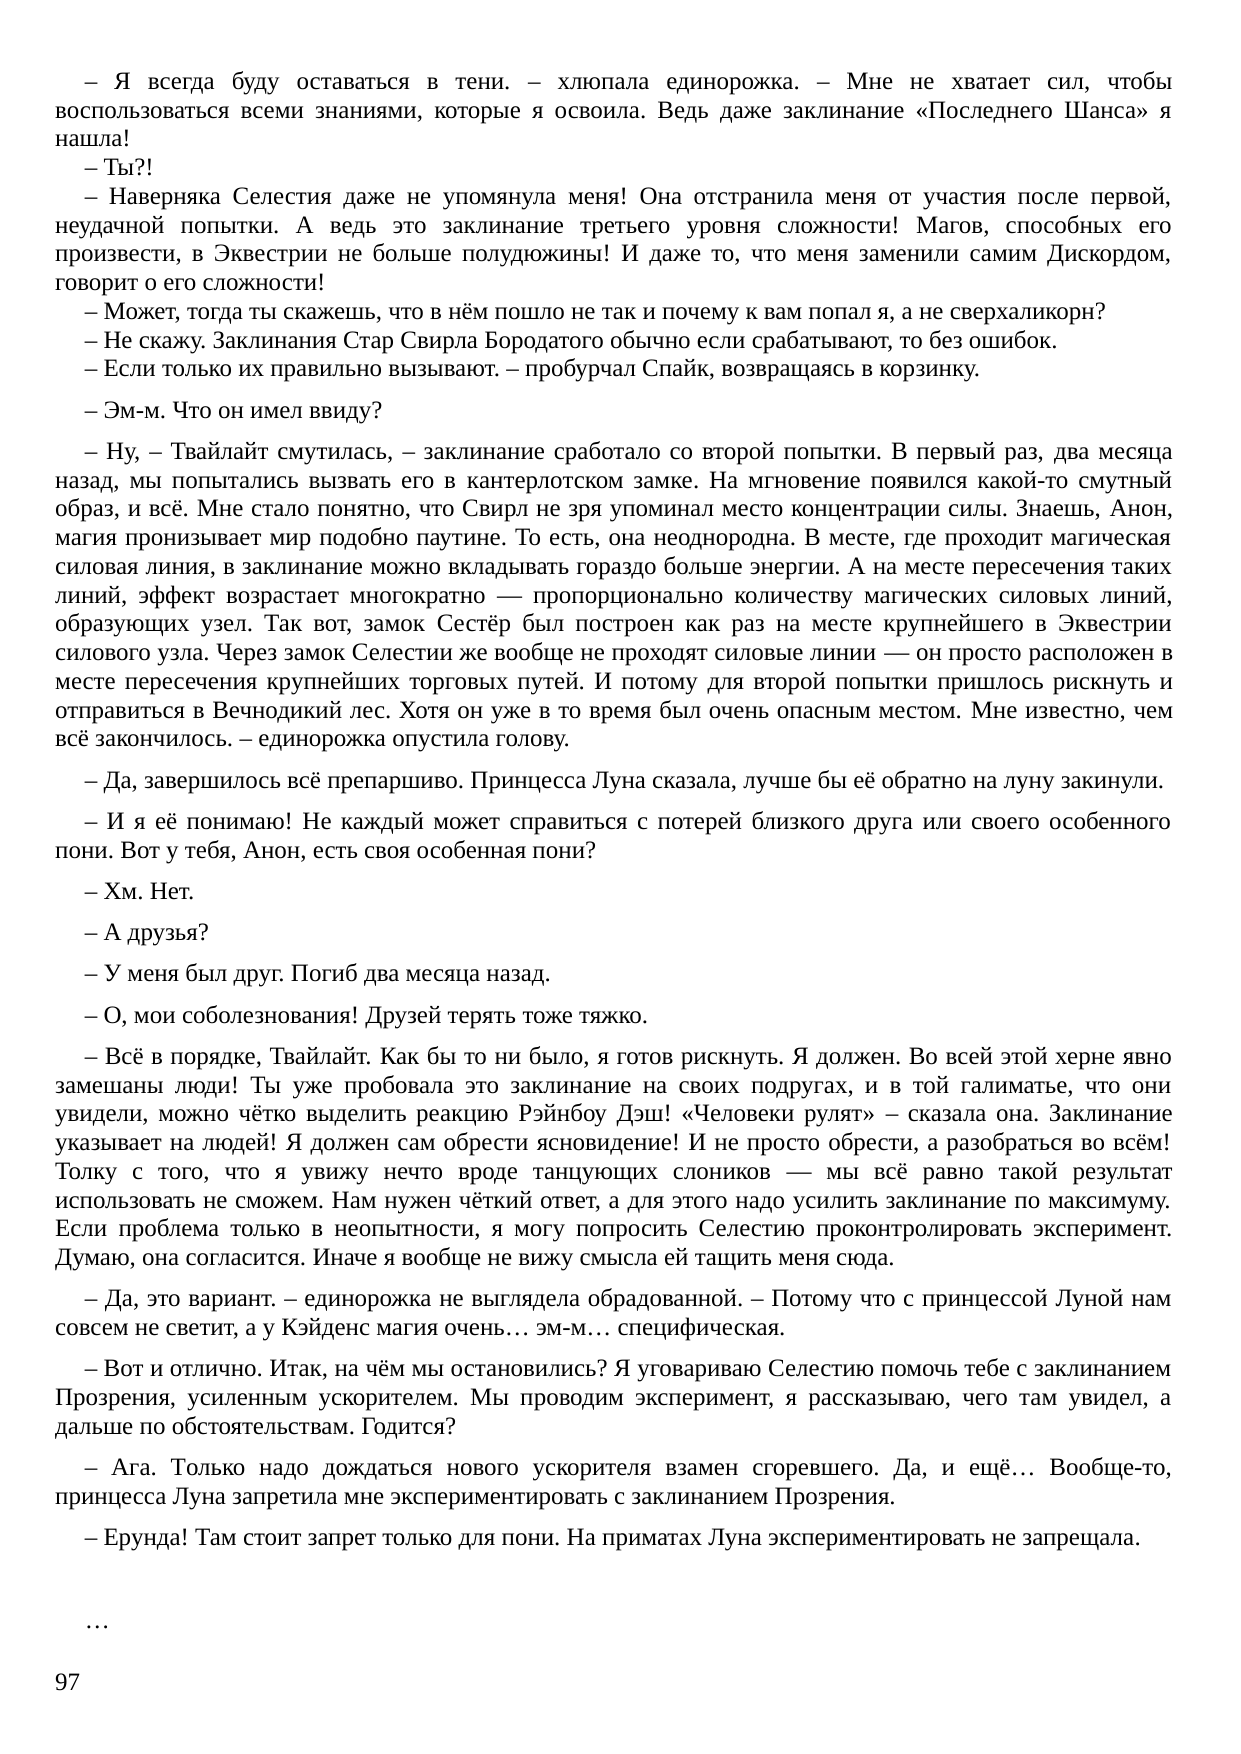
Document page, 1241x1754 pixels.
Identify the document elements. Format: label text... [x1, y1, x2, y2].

text – Не скажу. Заклинания Стар Свирла Бородатого обычно если срабатывают, то без ошибок. [55, 325, 1173, 353]
text – А друзья? [55, 917, 1173, 946]
text – Может, тогда ты скажешь, что в нём пошло не так и почему к вам попал я, а не сверхаликорн? [55, 296, 1173, 325]
text – И я её понимаю! Не каждый может справиться с потерей близкого друга или своего особенного пони. Вот у тебя, Анон, есть своя особенная пони? [55, 806, 1173, 863]
text – У меня был друг. Погиб два месяца назад. [55, 958, 1173, 987]
text – Да, завершилось всё препаршиво. Принцесса Луна сказала, лучше бы её обратно на луну закинули. [55, 765, 1173, 793]
text – Вот и отлично. Итак, на чём мы остановились? Я уговариваю Селестию помочь тебе с заклинанием Прозрения, усиленным ускорителем. Мы проводим эксперимент, я рассказываю, чего там увидел, а дальше по обстоятельствам. Годится? [55, 1353, 1173, 1440]
text – Эм-м. Что он имел ввиду? [55, 395, 1173, 423]
text – Я всегда буду оставаться в тени. – хлюпала единорожка. – Мне не хватает сил, чтобы воспользоваться всеми знаниями, которые я освоила. Ведь даже заклинание «Последнего Шанса» я нашла! [55, 66, 1173, 152]
text – Да, это вариант. – единорожка не выглядела обрадованной. – Потому что с принцессой Луной нам совсем не светит, а у Кэйденс магия очень… эм-м… специфическая. [55, 1283, 1173, 1341]
text – Если только их правильно вызывают. – пробурчал Спайк, возвращаясь в корзинку. [55, 353, 1173, 382]
text – Ну, – Твайлайт смутилась, – заклинание сработало со второй попытки. В первый раз, два месяца назад, мы попытались вызвать его в кантерлотском замке. На мгновение появился какой-то смутный образ, и всё. Мне стало понятно, что Свирл не зря упоминал место концентрации силы. Знаешь, Анон, магия пронизывает мир подобно паутине. То есть, она неоднородна. В месте, где проходит магическая силовая линия, в заклинание можно вкладывать гораздо больше энергии. А на месте пересечения таких линий, эффект возрастает многократно — пропорционально количеству магических силовых линий, образующих узел. Так вот, замок Сестёр был построен как раз на месте крупнейшего в Эквестрии силового узла. Через замок Селестии же вообще не проходят силовые линии — он просто расположен в месте пересечения крупнейших торговых путей. И потому для второй попытки пришлось рискнуть и отправиться в Вечнодикий лес. Хотя он уже в то время был очень опасным местом. Мне известно, чем всё закончилось. – единорожка опустила голову. [55, 436, 1173, 752]
text – Наверняка Селестия даже не упомянула меня! Она отстранила меня от участия после первой, неудачной попытки. А ведь это заклинание третьего уровня сложности! Магов, способных его произвести, в Эквестрии не больше полудюжины! И даже то, что меня заменили самим Дискордом, говорит о его сложности! [55, 181, 1173, 296]
text – О, мои соболезнования! Друзей терять тоже тяжко. [55, 1000, 1173, 1028]
text – Ага. Только надо дождаться нового ускорителя взамен сгоревшего. Да, и ещё… Вообще-то, принцесса Луна запретила мне экспериментировать с заклинанием Прозрения. [55, 1452, 1173, 1510]
text – Всё в порядке, Твайлайт. Как бы то ни было, я готов рискнуть. Я должен. Во всей этой херне явно замешаны люди! Ты уже пробовала это заклинание на своих подругах, и в той галиматье, что они увидели, можно чётко выделить реакцию Рэйнбоу Дэш! «Человеки рулят» – сказала она. Заклинание указывает на людей! Я должен сам обрести ясновидение! И не просто обрести, а разобраться во всём! Толку с того, что я увижу нечто вроде танцующих слоников — мы всё равно такой результат использовать не сможем. Нам нужен чёткий ответ, а для этого надо усилить заклинание по максимуму. Если проблема только в неопытности, я могу попросить Селестию проконтролировать эксперимент. Думаю, она согласится. Иначе я вообще не вижу смысла ей тащить меня сюда. [55, 1041, 1173, 1271]
text … [55, 1605, 1173, 1633]
text – Хм. Нет. [55, 876, 1173, 905]
text – Ерунда! Там стоит запрет только для пони. На приматах Луна экспериментировать не запрещала. [55, 1522, 1173, 1551]
text – Ты?! [55, 152, 1173, 181]
